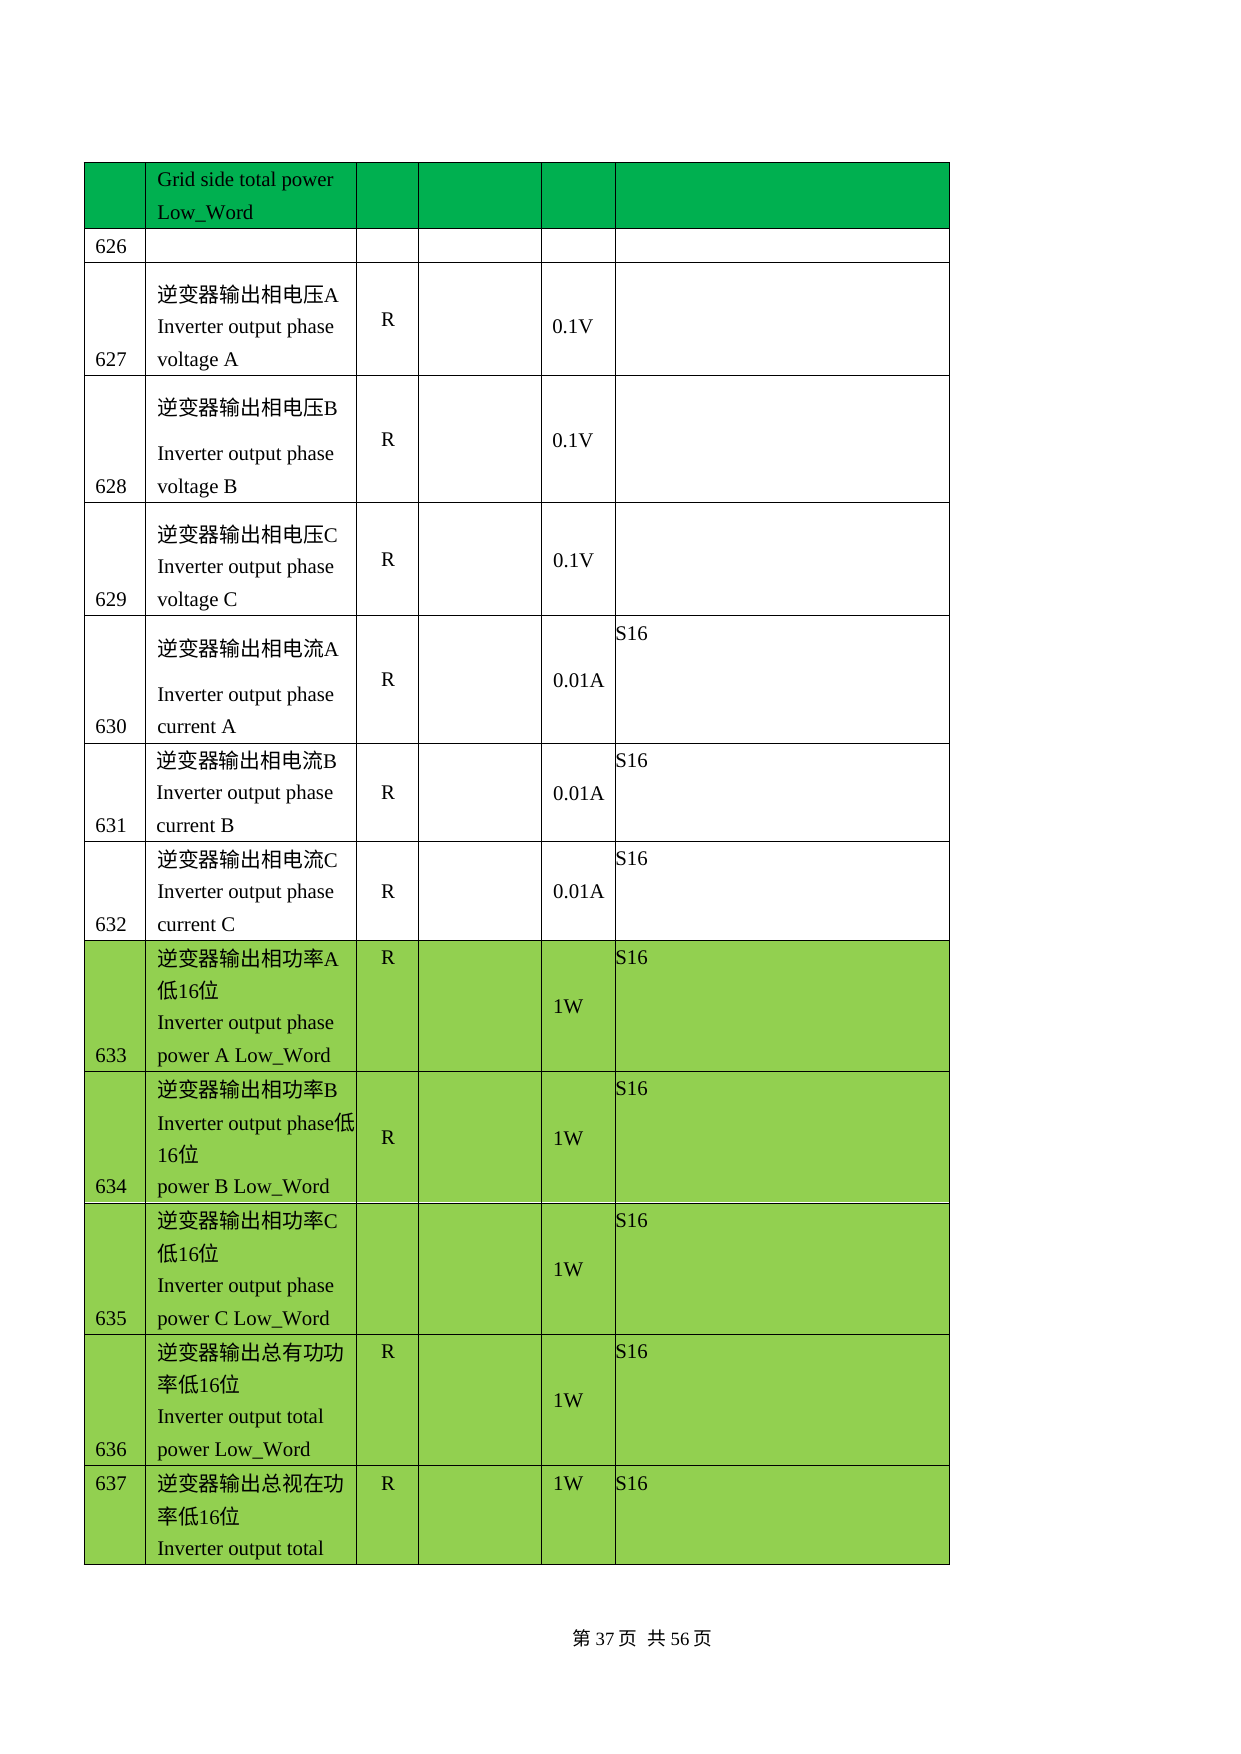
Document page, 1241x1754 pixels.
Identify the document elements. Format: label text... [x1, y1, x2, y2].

table_cell S16 [616, 842, 949, 940]
table_cell 631 [85, 744, 145, 841]
table_cell R [357, 1335, 418, 1465]
table_cell 0.01A [542, 616, 615, 742]
table_cell S16 [616, 616, 949, 742]
table_cell 633 [85, 941, 145, 1071]
table_cell 1W [542, 1466, 615, 1564]
table_cell 逆变器输出相电流C Inverter output phase current C [146, 842, 356, 940]
table_cell R [357, 263, 418, 375]
table_cell S16 [616, 1335, 949, 1465]
table_cell [616, 229, 949, 262]
table_cell [357, 163, 418, 228]
table_cell [85, 163, 145, 228]
table_cell S16 [616, 1072, 949, 1202]
table_cell 630 [85, 616, 145, 742]
table_cell [616, 263, 949, 375]
table_cell 1W [542, 941, 615, 1071]
table_cell [357, 1204, 418, 1334]
table_cell [146, 229, 356, 262]
table_cell 635 [85, 1204, 145, 1334]
table_cell R [357, 744, 418, 841]
table_cell 逆变器输出相电流B Inverter output phase current B [146, 744, 356, 841]
table_cell R [357, 1072, 418, 1202]
table_cell [419, 1072, 541, 1202]
table_cell [419, 616, 541, 742]
table_cell 637 [85, 1466, 145, 1564]
table_cell [542, 163, 615, 228]
table_cell 634 [85, 1072, 145, 1202]
table_cell 逆变器输出总视在功率低16位 Inverter output total [146, 1466, 356, 1564]
table_cell [616, 503, 949, 615]
table_cell 626 [85, 229, 145, 262]
table_cell [616, 163, 949, 228]
table_cell 0.1V [542, 376, 615, 502]
table_cell R [357, 616, 418, 742]
table_cell 627 [85, 263, 145, 375]
table_cell [419, 503, 541, 615]
table_cell 632 [85, 842, 145, 940]
table_cell 0.1V [542, 503, 615, 615]
table_cell R [357, 941, 418, 1071]
table_cell R [357, 376, 418, 502]
table_cell S16 [616, 1204, 949, 1334]
table_cell [357, 229, 418, 262]
table_cell S16 [616, 744, 949, 841]
table_cell 逆变器输出相电流A Inverter output phase current A [146, 616, 356, 742]
table_cell [419, 941, 541, 1071]
table_cell [419, 744, 541, 841]
table_cell Grid side total power Low_Word [146, 163, 356, 228]
table_cell 逆变器输出相功率A低16位 Inverter output phase power A Low_Word [146, 941, 356, 1071]
table_cell 1W [542, 1335, 615, 1465]
table_cell [419, 229, 541, 262]
table_cell [419, 842, 541, 940]
table_cell R [357, 842, 418, 940]
table_cell R [357, 503, 418, 615]
table_cell 逆变器输出相功率B Inverter output phase低16位 power B Low_Word [146, 1072, 356, 1202]
table_cell 逆变器输出相电压B Inverter output phase voltage B [146, 376, 356, 502]
table_cell 636 [85, 1335, 145, 1465]
table_cell [616, 376, 949, 502]
table_cell 629 [85, 503, 145, 615]
table_cell 逆变器输出相电压A Inverter output phase voltage A [146, 263, 356, 375]
table_cell [419, 163, 541, 228]
table_cell [419, 1466, 541, 1564]
table_cell 0.1V [542, 263, 615, 375]
table_cell [542, 229, 615, 262]
table_cell 1W [542, 1072, 615, 1202]
table_cell 0.01A [542, 842, 615, 940]
table_cell 628 [85, 376, 145, 502]
table_cell 逆变器输出相电压C Inverter output phase voltage C [146, 503, 356, 615]
table_cell 逆变器输出相功率C低16位 Inverter output phase power C Low_Word [146, 1204, 356, 1334]
table_cell [419, 376, 541, 502]
table_cell S16 [616, 1466, 949, 1564]
table_cell [419, 1335, 541, 1465]
table_cell S16 [616, 941, 949, 1071]
table_cell 逆变器输出总有功功率低16位 Inverter output total power Low_Word [146, 1335, 356, 1465]
table_cell [419, 1204, 541, 1334]
table_cell [419, 263, 541, 375]
table_cell 1W [542, 1204, 615, 1334]
table_cell 0.01A [542, 744, 615, 841]
table_cell R [357, 1466, 418, 1564]
